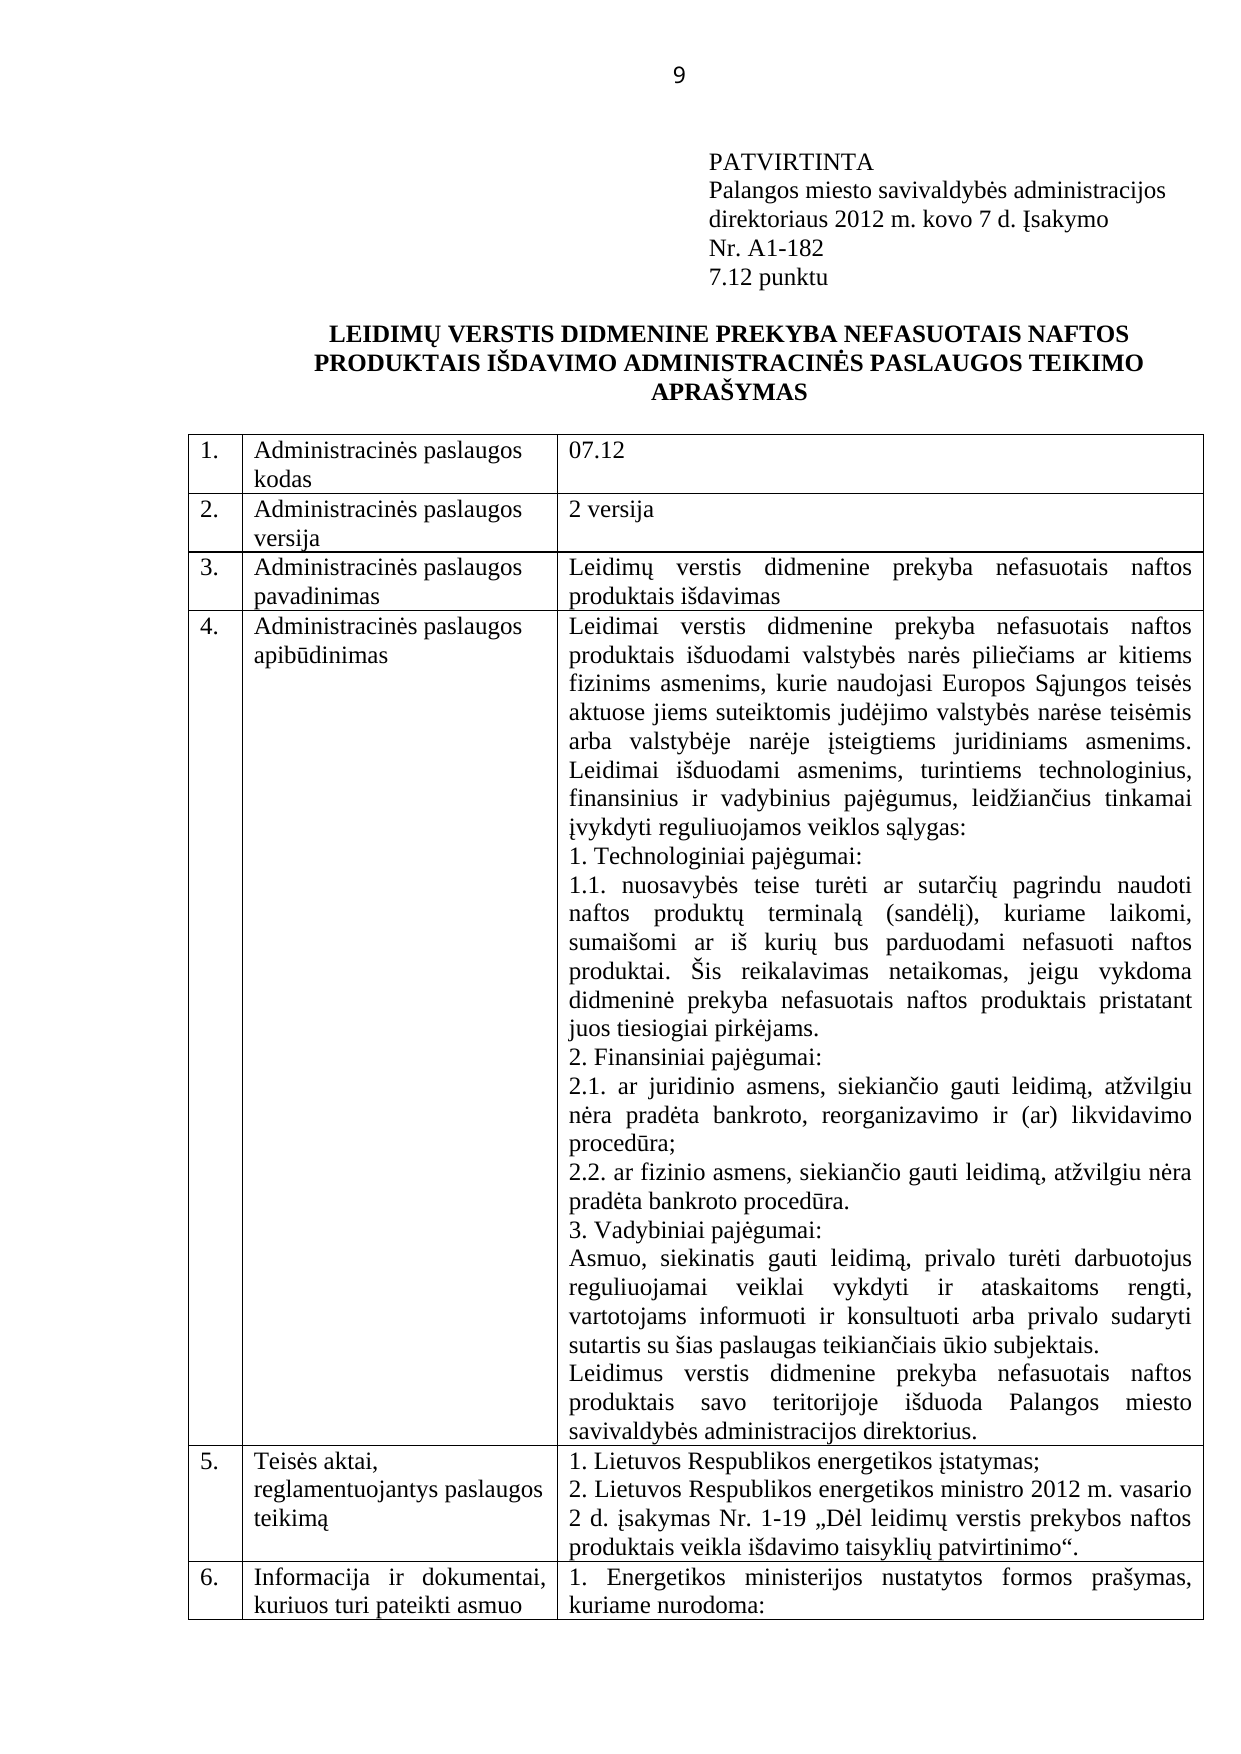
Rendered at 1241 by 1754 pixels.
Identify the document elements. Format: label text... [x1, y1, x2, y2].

text Palangos miesto savivaldybės administracijos [177, 176, 1181, 204]
text Nr. A1-182 [177, 233, 1181, 262]
table_cell Leidimai verstis didmenine prekyba nefasuotais naftos produktais išduodami valstybės narės piliečiams ar kitiems fizinims asmenims, kurie naudojasi Europos Sąjungos teisės aktuose jiems suteiktomis judėjimo valstybės narėse teisėmis arba valstybėje narėje įsteigtiems juridiniams asmenims. Leidimai išduodami asmenims, turintiems technologinius, finansinius ir vadybinius pajėgumus, leidžiančius tinkamai įvykdyti reguliuojamos veiklos sąlygas: 1. Technologiniai pajėgumai: 1.1. nuosavybės teise turėti ar sutarčių pagrindu naudoti naftos produktų terminalą (sandėlį), kuriame laikomi, sumaišomi ar iš kurių bus parduodami nefasuoti naftos produktai. Šis reikalavimas netaikomas, jeigu vykdoma didmeninė prekyba nefasuotais naftos produktais pristatant juos tiesiogiai pirkėjams. 2. Finansiniai pajėgumai: 2.1. ar juridinio asmens, siekiančio gauti leidimą, atžvilgiu nėra pradėta bankroto, reorganizavimo ir (ar) likvidavimo procedūra; 2.2. ar fizinio asmens, siekiančio gauti leidimą, atžvilgiu nėra pradėta bankroto procedūra. 3. Vadybiniai pajėgumai: Asmuo, siekinatis gauti leidimą, privalo turėti darbuotojus reguliuojamai veiklai vykdyti ir ataskaitoms rengti, vartotojams informuoti ir konsultuoti arba privalo sudaryti sutartis su šias paslaugas teikiančiais ūkio subjektais. Leidimus verstis didmenine prekyba nefasuotais naftos produktais savo teritorijoje išduoda Palangos miesto savivaldybės administracijos direktorius. [558, 611, 1203, 1445]
table_cell 6. [189, 1562, 242, 1619]
text PATVIRTINTA [177, 147, 1181, 176]
table_cell 1. Lietuvos Respublikos energetikos įstatymas; 2. Lietuvos Respublikos energetikos ministro 2012 m. vasario 2 d. įsakymas Nr. 1-19 „Dėl leidimų verstis prekybos naftos produktais veikla išdavimo taisyklių patvirtinimo“. [558, 1446, 1203, 1561]
table_cell 3. [189, 553, 242, 610]
table_cell Administracinės paslaugos apibūdinimas [243, 611, 557, 1445]
table_cell Informacija ir dokumentai, kuriuos turi pateikti asmuo [243, 1562, 557, 1619]
table_header 07.12 [558, 435, 1203, 493]
table_header Administracinės paslaugos kodas [243, 435, 557, 493]
table_cell 5. [189, 1446, 242, 1561]
table_cell Administracinės paslaugos pavadinimas [243, 553, 557, 610]
table_cell 2 versija [558, 494, 1203, 551]
table_cell 2. [189, 494, 242, 551]
table_header 1. [189, 435, 242, 493]
text LEIDIMŲ verstis DIDMENINE prekyba nefasuotAIS naftos PRODUKTAIS IŠDAVIMO ADMINISTRACINĖS PASLAUGOS TEIKIMO APRAŠYMAS [277, 319, 1181, 406]
text 7.12 punktu [177, 262, 1181, 291]
table_cell Teisės aktai, reglamentuojantys paslaugos teikimą [243, 1446, 557, 1561]
text direktoriaus 2012 m. kovo 7 d. Įsakymo [177, 204, 1181, 233]
table_cell Administracinės paslaugos versija [243, 494, 557, 551]
table_cell Leidimų verstis didmenine prekyba nefasuotais naftos produktais išdavimas [558, 553, 1203, 610]
table_cell 4. [189, 611, 242, 1445]
table_cell 1. Energetikos ministerijos nustatytos formos prašymas, kuriame nurodoma: [558, 1562, 1203, 1619]
